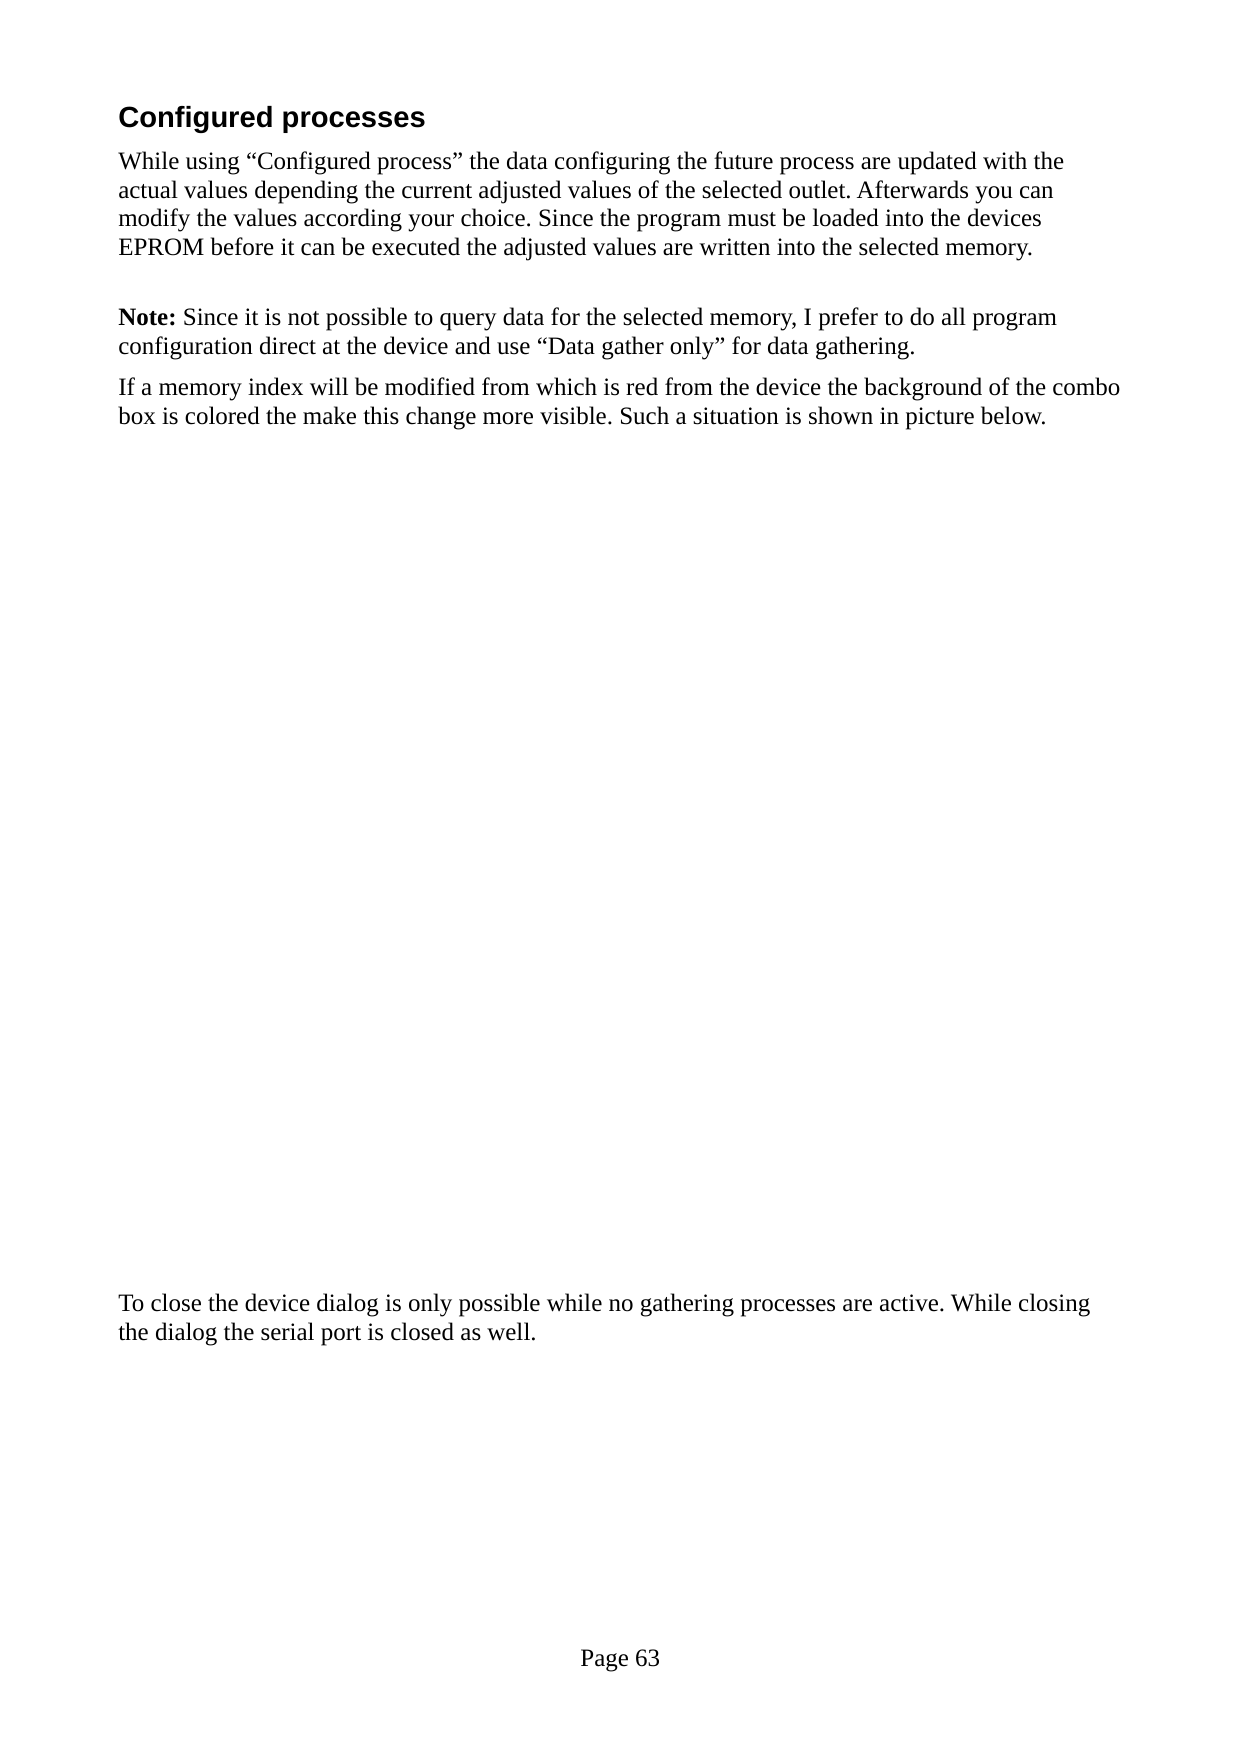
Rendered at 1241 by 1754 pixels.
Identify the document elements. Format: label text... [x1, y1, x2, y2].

text If a memory index will be modified from which is red from the device the background of the combo box is colored the make this change more visible. Such a situation is shown in picture below. [118, 372, 1122, 458]
subtitle Configured processes [118, 100, 1122, 133]
text Note: Since it is not possible to query data for the selected memory, I prefer to do all program configuration direct at the device and use “Data gather only” for data gathering. [118, 302, 1122, 360]
text To close the device dialog is only possible while no gathering processes are active. While closing the dialog the serial port is closed as well. [118, 1288, 1122, 1345]
text While using “Configured process” the data configuring the future process are updated with the actual values depending the current adjusted values of the selected outlet. Afterwards you can modify the values according your choice. Since the program must be loaded into the devices EPROM before it can be executed the adjusted values are written into the selected memory. [118, 146, 1122, 290]
